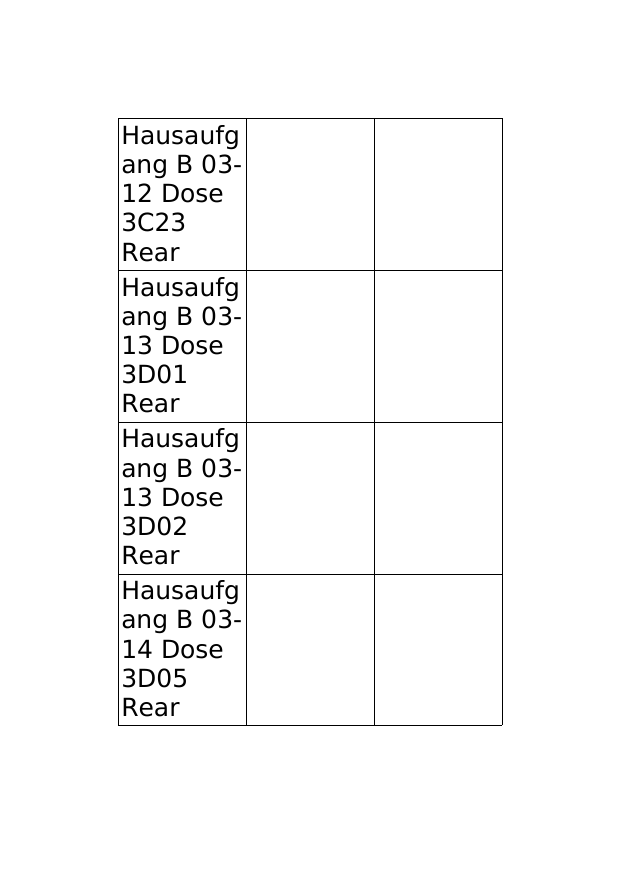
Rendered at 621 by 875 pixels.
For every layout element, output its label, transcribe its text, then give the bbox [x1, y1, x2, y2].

table_cell [375, 575, 502, 725]
table_cell [247, 119, 374, 270]
table_cell Hausaufgang B 03-13 Dose 3D02 Rear [119, 423, 246, 573]
table_cell [375, 423, 502, 573]
table_cell [375, 119, 502, 270]
table_cell Hausaufgang B 03-14 Dose 3D05 Rear [119, 575, 246, 725]
table_cell Hausaufgang B 03-13 Dose 3D01 Rear [119, 271, 246, 422]
table_cell Hausaufgang B 03-12 Dose 3C23 Rear [119, 119, 246, 270]
table_cell [247, 271, 374, 422]
table_cell [375, 271, 502, 422]
table_cell [247, 575, 374, 725]
table_cell [247, 423, 374, 573]
